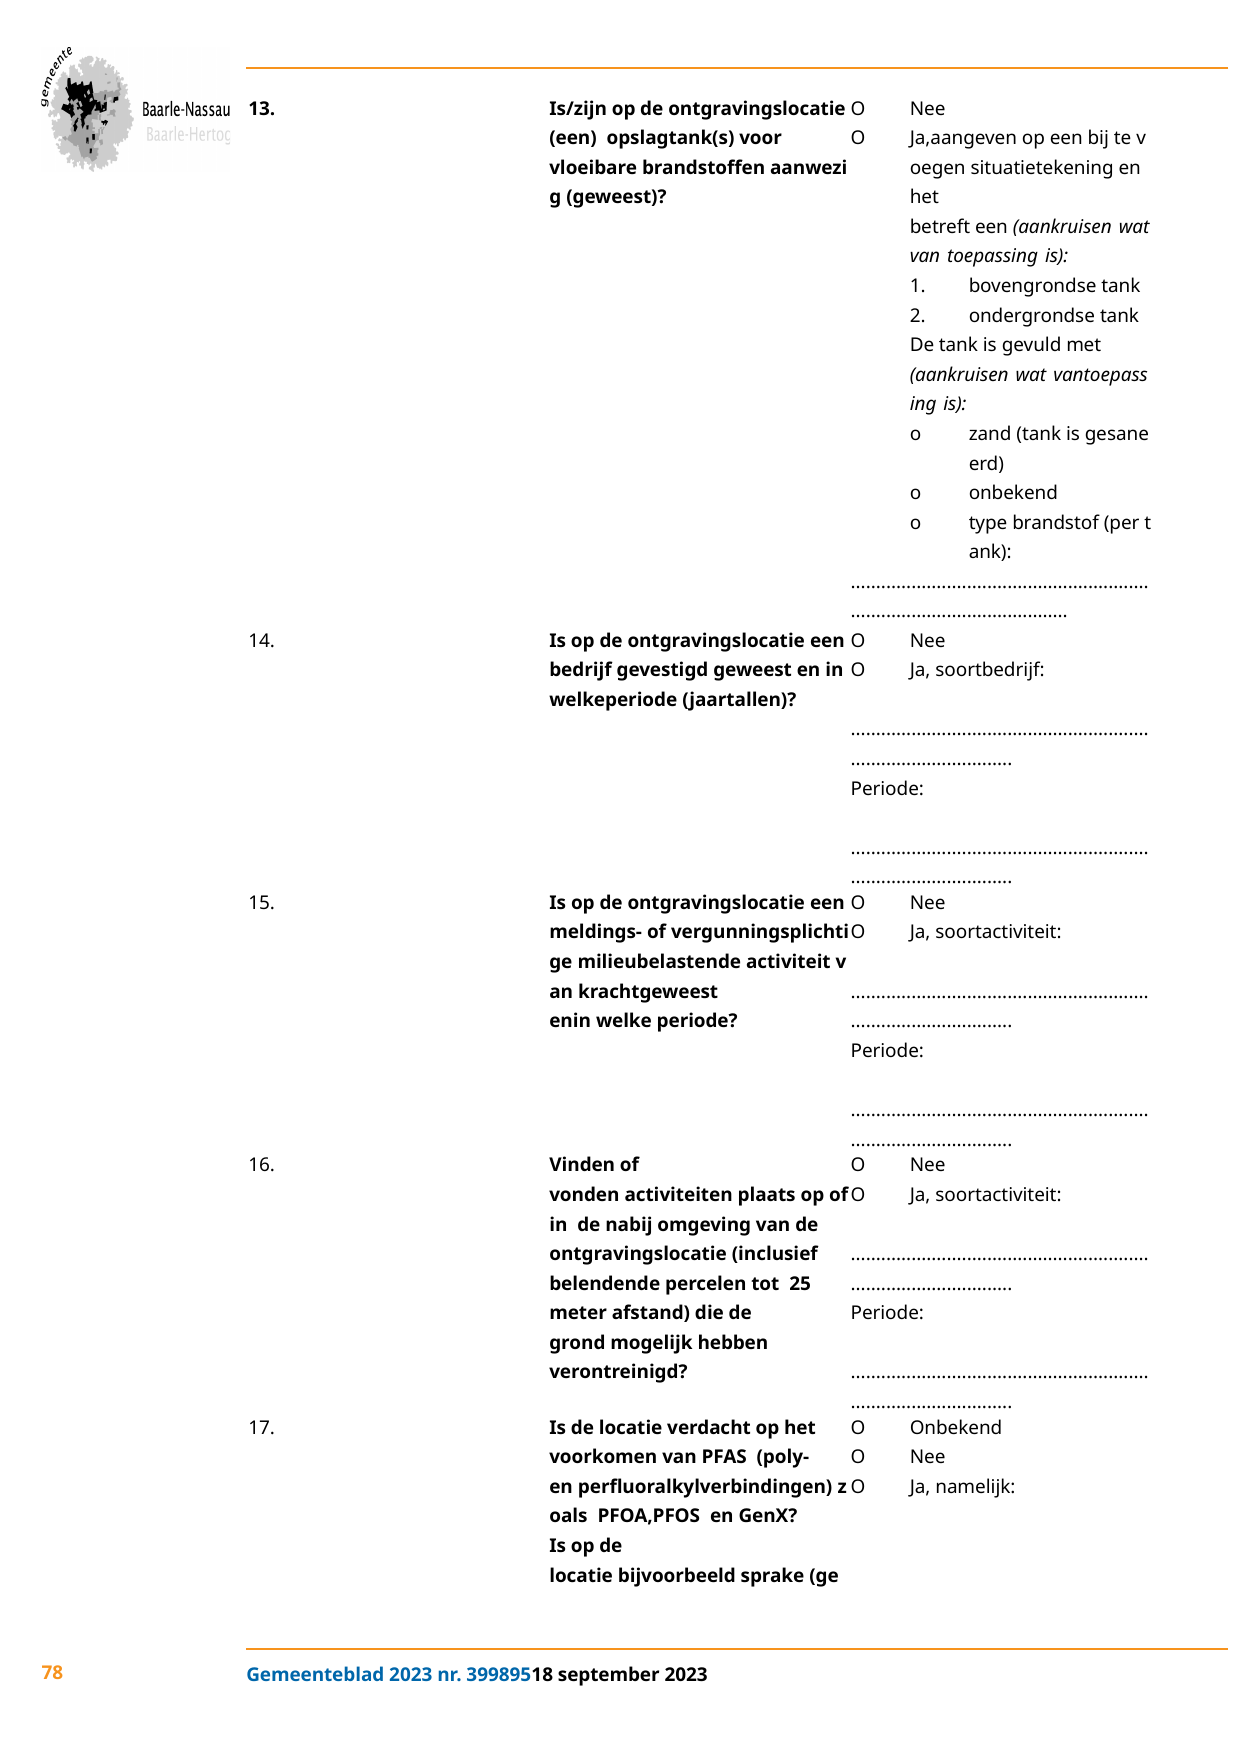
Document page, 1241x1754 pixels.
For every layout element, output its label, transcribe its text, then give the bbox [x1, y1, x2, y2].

table_cell Is de locatie verdacht op het voorkomen van PFAS (poly- en perfluoralkylverbindingen) zoals PFOA,PFOS en GenX? Is op de locatie bijvoorbeeld sprake (ge [549, 1414, 850, 1588]
table_cell Nee Ja, soortactiviteit: ........................................................................................... Periode: ........................................................................................... [850, 1152, 1152, 1414]
table_cell 17. [248, 1414, 549, 1588]
table_cell Vinden of vonden activiteiten plaats op of in de nabij omgeving van de ontgravingslocatie (inclusief belendende percelen tot 25 meter afstand) die de grond mogelijk hebben verontreinigd? [549, 1152, 850, 1414]
table_header 14. [248, 627, 549, 889]
table_cell Onbekend Nee Ja, namelijk: [850, 1414, 1152, 1588]
table_cell 13. [248, 95, 549, 623]
table_cell Is/zijn op de ontgravingslocatie (een) opslagtank(s) voor vloeibare brandstoffen aanwezig (geweest)? [549, 95, 850, 623]
table_cell Nee Ja, soortactiviteit: ........................................................................................... Periode: ........................................................................................... [850, 889, 1152, 1152]
table_cell 16. [248, 1152, 549, 1414]
table_header Nee Ja, soortbedrijf: ........................................................................................... Periode: ........................................................................................... [850, 627, 1152, 889]
table_header Is op de ontgravingslocatie een bedrijf gevestigd geweest en in welkeperiode (jaartallen)? [549, 627, 850, 889]
table_cell Is op de ontgravingslocatie een meldings- of vergunningsplichtige milieubelastende activiteit van krachtgeweest enin welke periode? [549, 889, 850, 1152]
table_cell Nee Ja,aangeven op een bij te voegen situatietekening en het betreft een (aankruisen wat van toepassing is): bovengrondse tank ondergrondse tank De tank is gevuld met (aankruisen wat vantoepassing is): zand (tank is gesaneerd) onbekend type brandstof (per tank): ...................................................................................................... [850, 95, 1152, 623]
table_cell 15. [248, 889, 549, 1152]
picture [41, 47, 231, 172]
